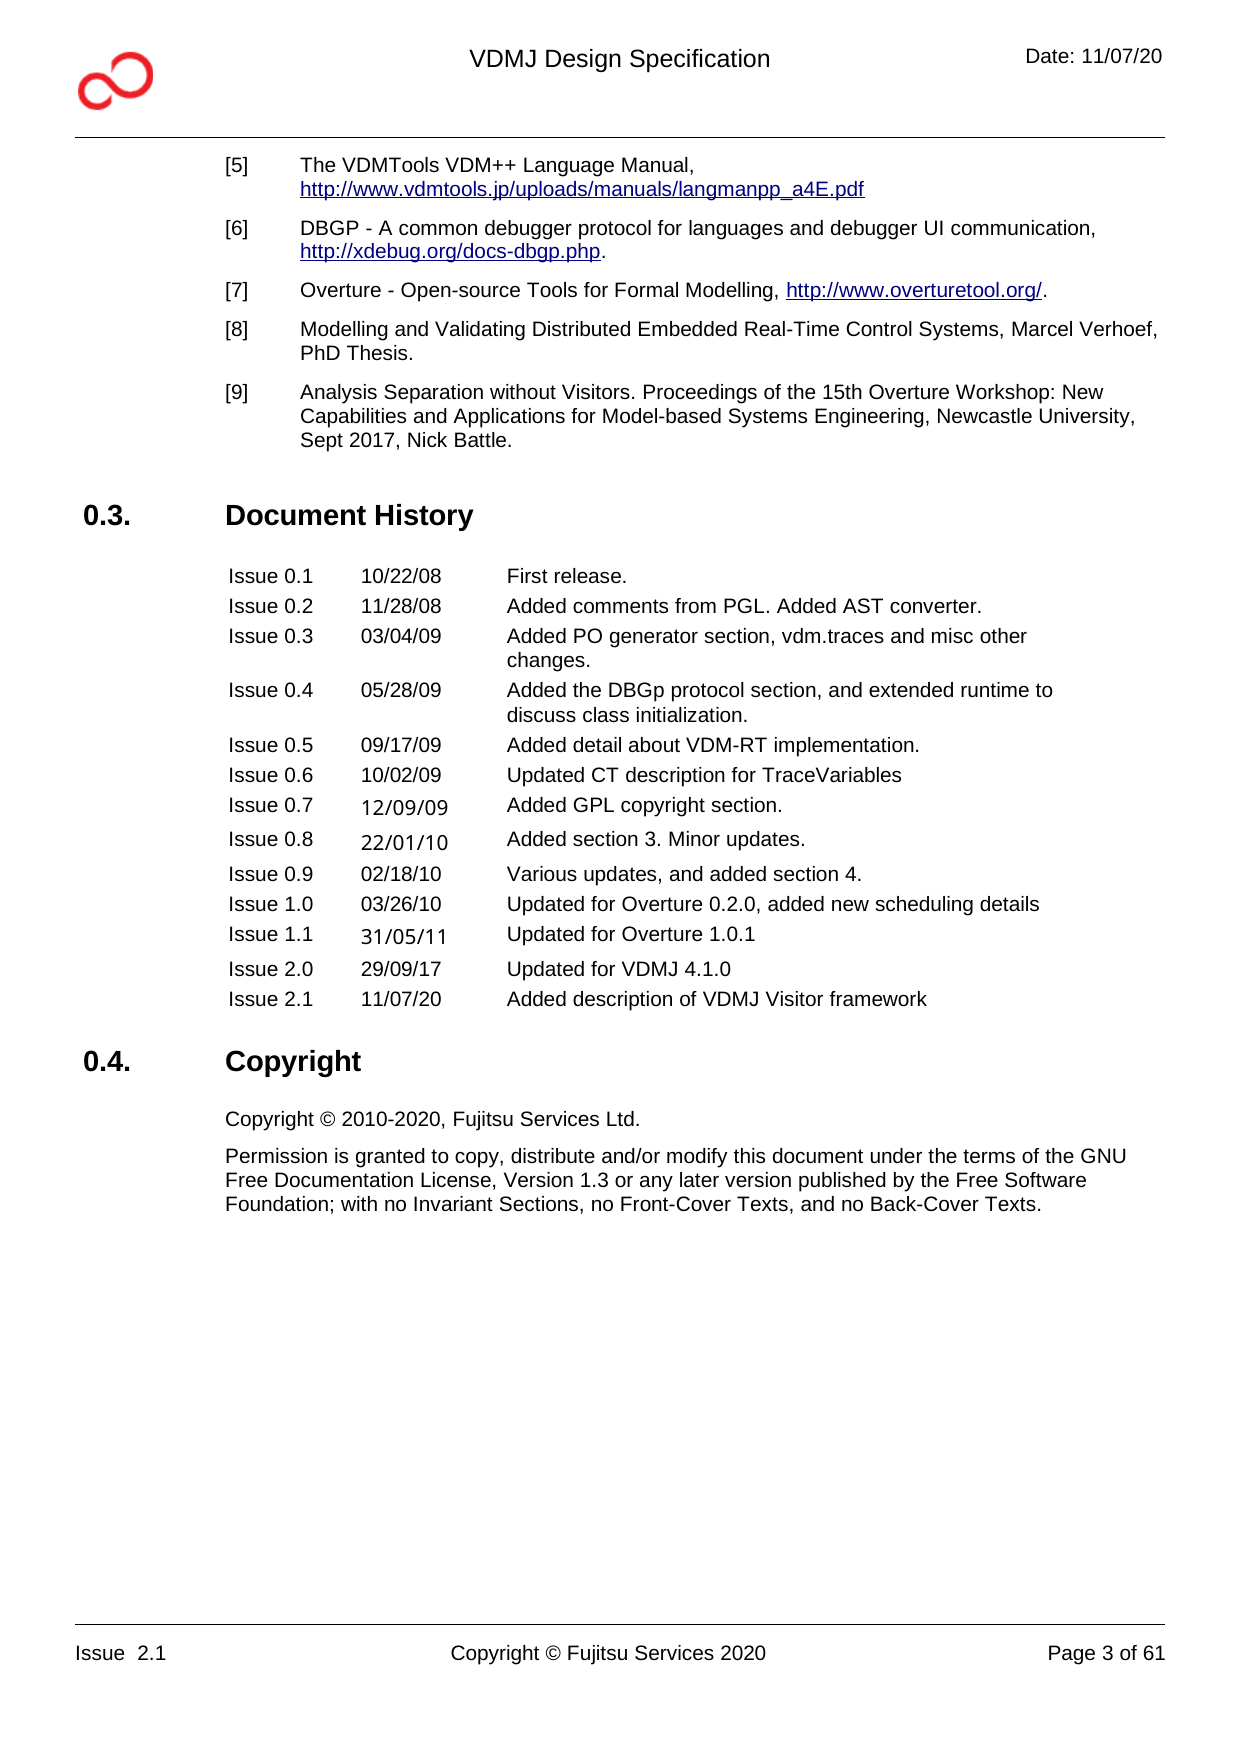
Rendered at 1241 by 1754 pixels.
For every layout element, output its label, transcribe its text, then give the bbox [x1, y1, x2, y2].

subtitle Copyright [75, 1044, 1165, 1077]
table_cell Updated for Overture 0.2.0, added new scheduling details [504, 889, 1118, 919]
table_cell Updated CT description for TraceVariables [504, 760, 1118, 790]
list Overture - Open-source Tools for Formal Modelling, http://www.overturetool.org/. [225, 279, 1165, 303]
table_cell Added description of VDMJ Visitor framework [504, 984, 1118, 1014]
picture [78, 44, 153, 120]
table_cell 31/05/11 [358, 919, 503, 954]
table_cell 02/10/09 [358, 760, 503, 790]
table_cell 17/09/09 [358, 730, 503, 760]
table_cell Issue 0.7 [225, 790, 357, 824]
table_cell 29/09/17 [358, 954, 503, 984]
table_cell Issue 2.1 [225, 984, 357, 1014]
table_cell Added the DBGp protocol section, and extended runtime to discuss class initialization. [504, 675, 1118, 729]
table_cell 11/07/20 [358, 984, 503, 1014]
table_cell Added PO generator section, vdm.traces and misc other changes. [504, 621, 1118, 675]
table_cell 09/12/09 [358, 790, 503, 824]
table_cell Issue 0.5 [225, 730, 357, 760]
table_cell Issue 0.9 [225, 859, 357, 889]
text Permission is granted to copy, distribute and/or modify this document under the terms of the GNU Free Documentation License, Version 1.3 or any later version published by the Free Software Foundation; with no Invariant Sections, no Front-Cover Texts, and no Back-Cover Texts. [225, 1144, 1165, 1216]
table_cell 22/01/10 [358, 824, 503, 859]
subtitle Document History [75, 497, 1165, 531]
table_header First release. [504, 561, 1118, 591]
table_cell Issue 0.3 [225, 621, 357, 675]
table_cell 04/03/09 [358, 621, 503, 675]
list DBGP - A common debugger protocol for languages and debugger UI communication, http://xdebug.org/docs-dbgp.php. [225, 216, 1165, 264]
table_cell Added GPL copyright section. [504, 790, 1118, 824]
table_cell Various updates, and added section 4. [504, 859, 1118, 889]
table_cell 28/05/09 [358, 675, 503, 729]
table_cell Updated for VDMJ 4.1.0 [504, 954, 1118, 984]
list Analysis Separation without Visitors. Proceedings of the 15th Overture Workshop: New Capabilities and Applications for Model-based Systems Engineering, Newcastle University, Sept 2017, Nick Battle. [225, 381, 1165, 452]
table_cell Issue 1.0 [225, 889, 357, 919]
list Modelling and Validating Distributed Embedded Real-Time Control Systems, Marcel Verhoef, PhD Thesis. [225, 318, 1165, 366]
table_cell Issue 0.6 [225, 760, 357, 790]
table_header 22/10/08 [358, 561, 503, 591]
table_header Issue 0.1 [225, 561, 357, 591]
list The VDMTools VDM++ Language Manual, http://www.vdmtools.jp/uploads/manuals/langmanpp_a4E.pdf [225, 153, 1165, 201]
table_cell Issue 1.1 [225, 919, 357, 954]
table_cell 28/11/08 [358, 591, 503, 621]
table_cell Issue 0.2 [225, 591, 357, 621]
table_cell Issue 0.4 [225, 675, 357, 729]
table_cell Issue 2.0 [225, 954, 357, 984]
table_cell Issue 0.8 [225, 824, 357, 859]
table_cell 18/02/10 [358, 859, 503, 889]
table_cell Added comments from PGL. Added AST converter. [504, 591, 1118, 621]
table_cell Added detail about VDM-RT implementation. [504, 730, 1118, 760]
table_cell 26/03/10 [358, 889, 503, 919]
table_cell Updated for Overture 1.0.1 [504, 919, 1118, 954]
table_cell Added section 3. Minor updates. [504, 824, 1118, 859]
text Copyright © 2010-2020, Fujitsu Services Ltd. [225, 1107, 1165, 1131]
